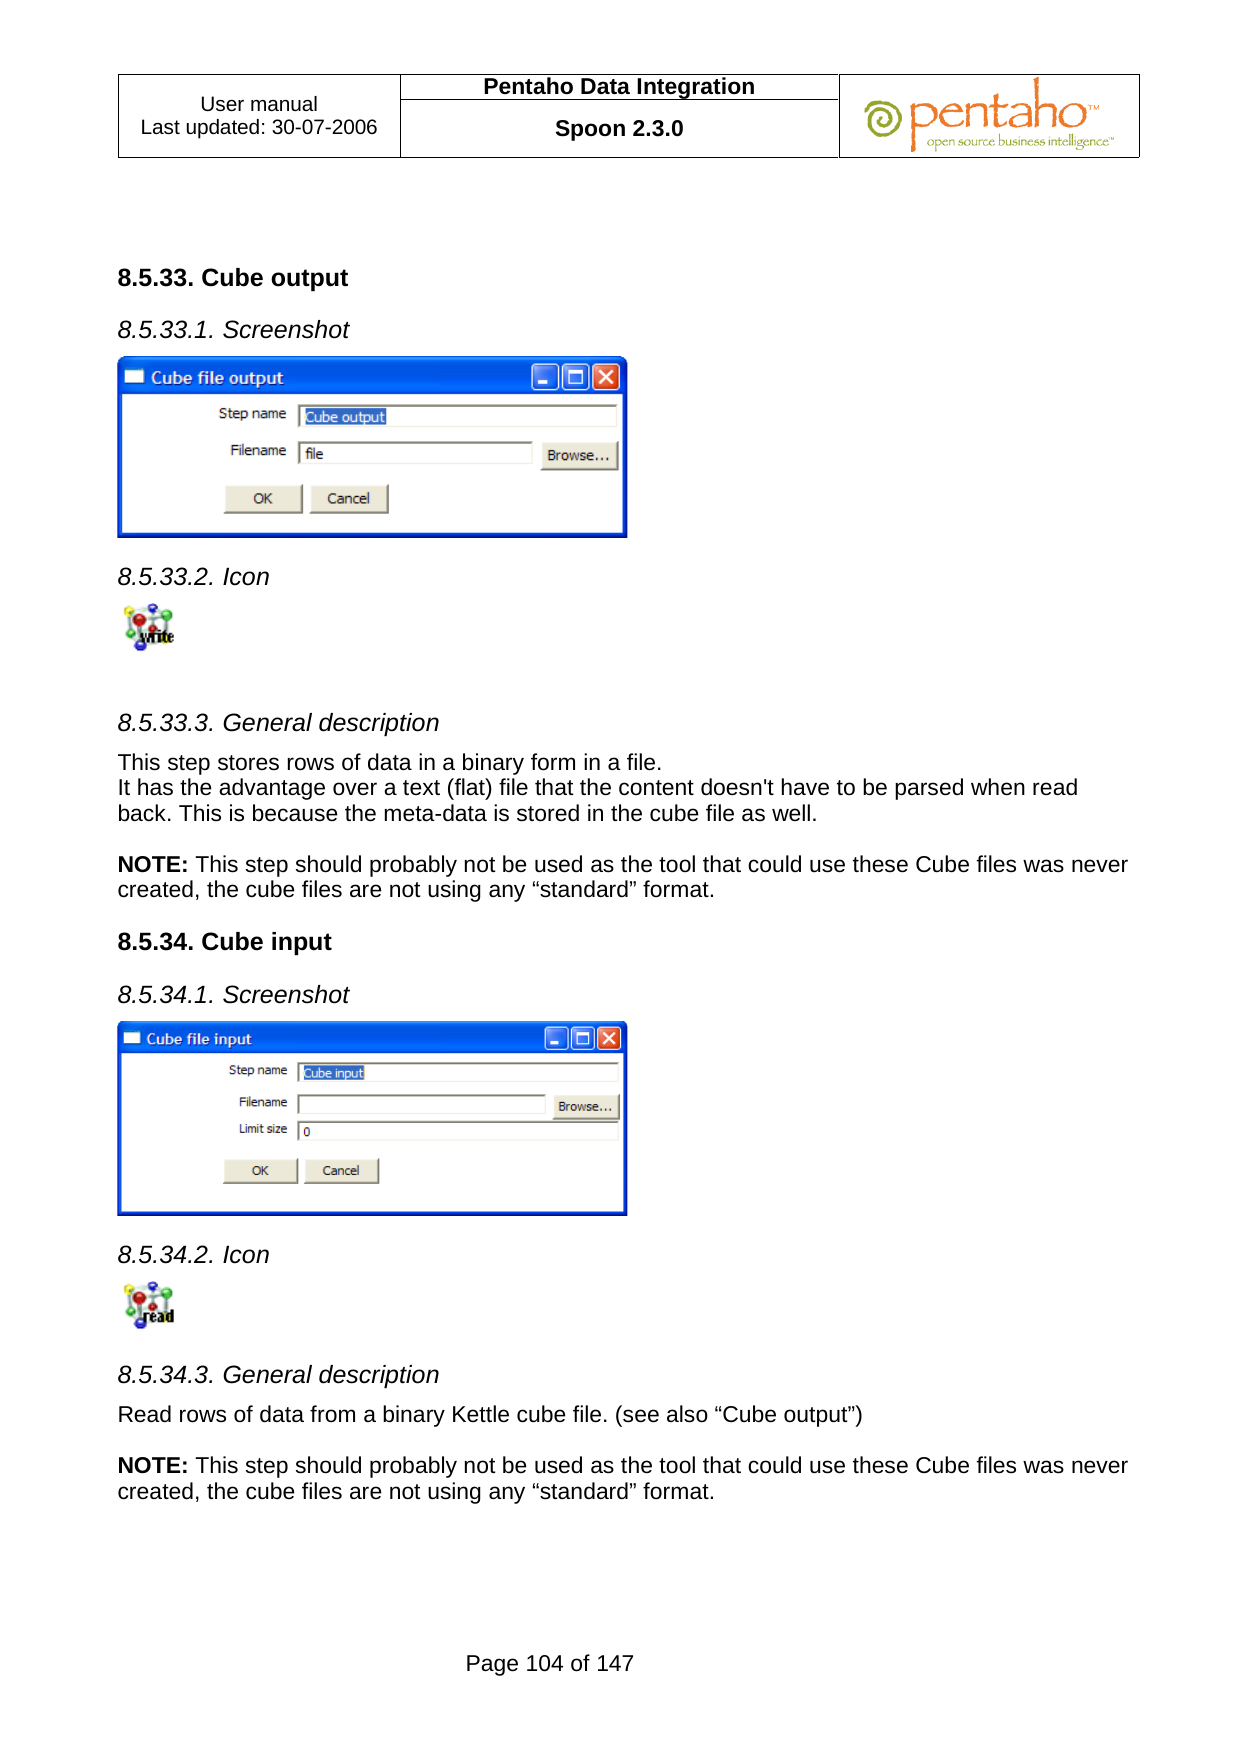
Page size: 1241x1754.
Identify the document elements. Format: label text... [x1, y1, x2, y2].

text It has the advantage over a text (flat) file that the content doesn't have to be parsed when read back. This is because the meta-data is stored in the cube file as well. [117, 775, 1137, 826]
subtitle Screenshot [117, 316, 1137, 344]
text NOTE: This step should probably not be used as the tool that could use these Cube files was never created, the cube files are not using any “standard” format. [117, 851, 1137, 902]
subtitle General description [117, 1361, 1137, 1389]
picture [123, 603, 174, 654]
subtitle Cube input [117, 927, 1137, 955]
text Read rows of data from a binary Kettle cube file. (see also “Cube output”) [117, 1402, 1137, 1427]
subtitle Icon [117, 1241, 1137, 1269]
picture [123, 1281, 174, 1332]
subtitle Cube output [117, 263, 1137, 291]
text NOTE: This step should probably not be used as the tool that could use these Cube files was never created, the cube files are not using any “standard” format. [117, 1453, 1137, 1504]
picture [117, 356, 628, 538]
text This step stores rows of data in a binary form in a file. [117, 749, 1137, 775]
subtitle Screenshot [117, 980, 1137, 1008]
subtitle General description [117, 709, 1137, 737]
picture [117, 1021, 628, 1216]
subtitle Icon [117, 563, 1137, 591]
